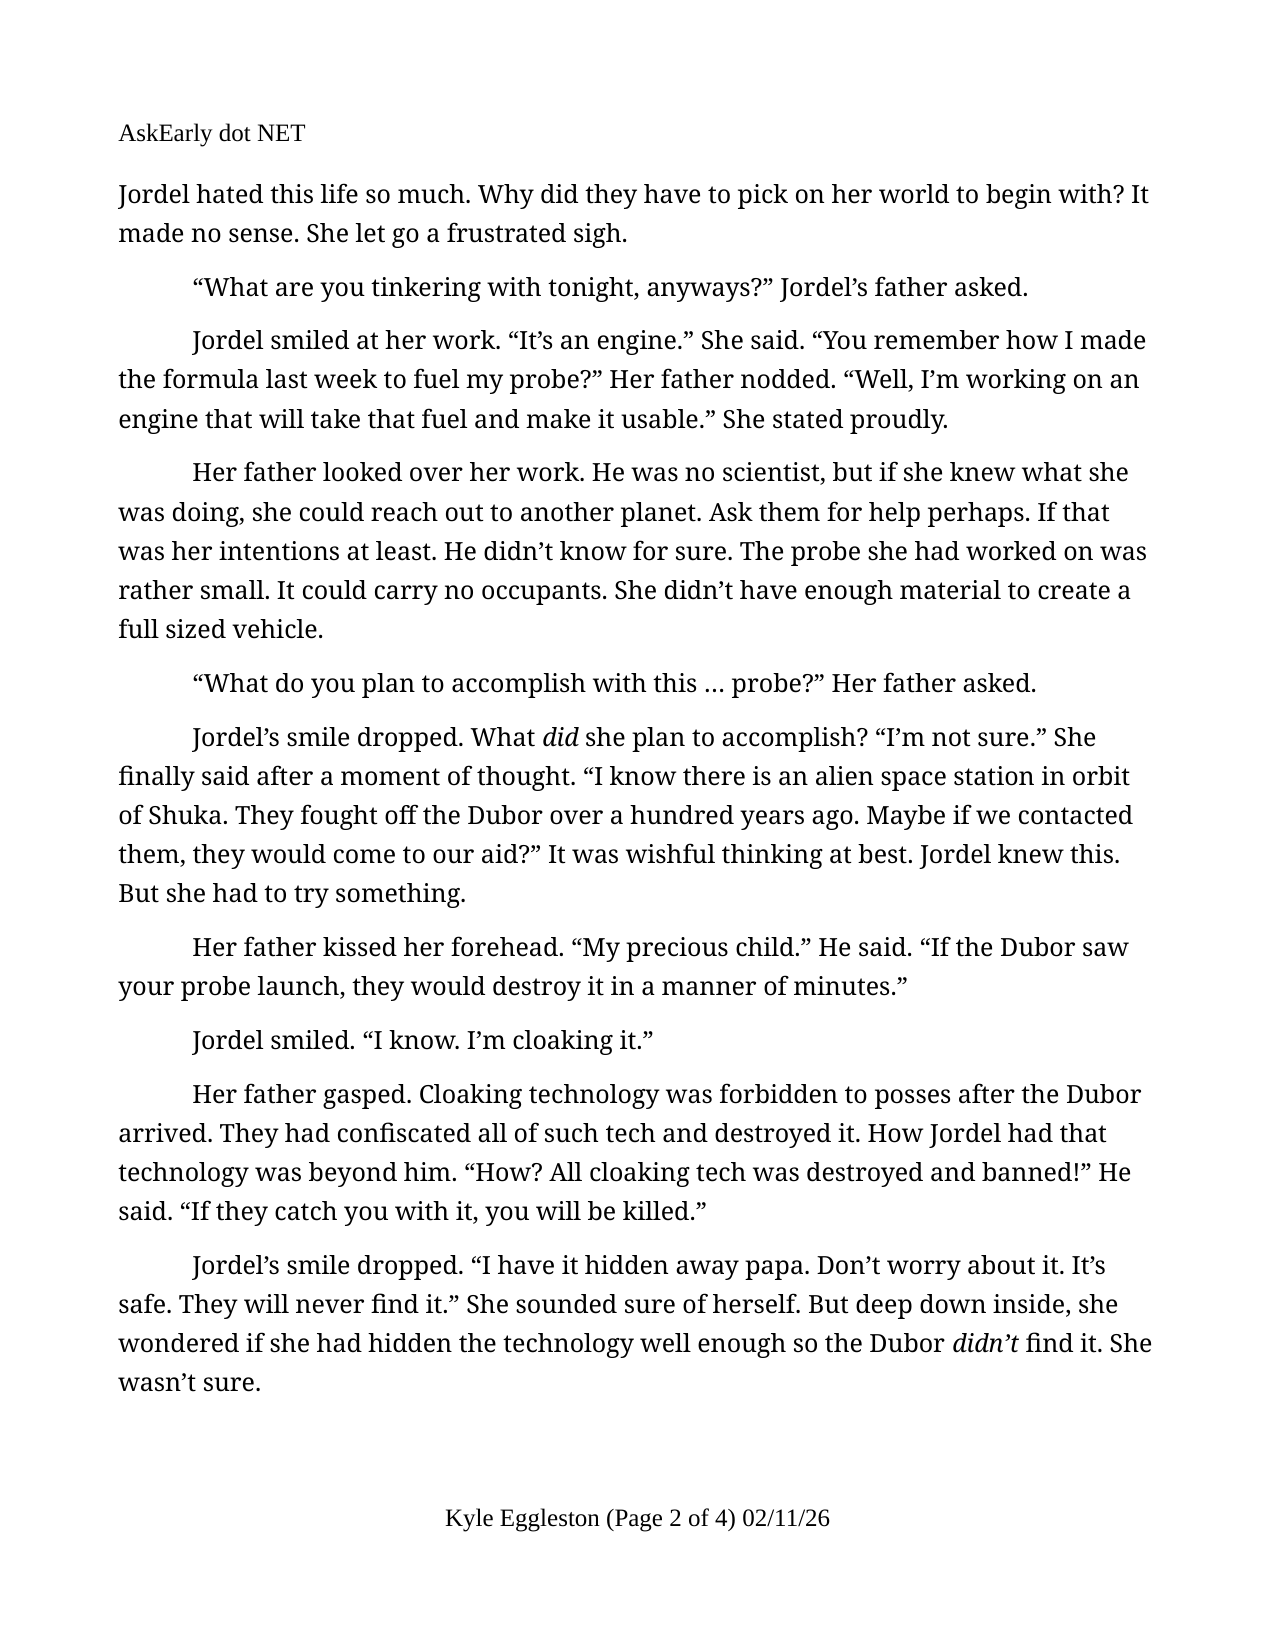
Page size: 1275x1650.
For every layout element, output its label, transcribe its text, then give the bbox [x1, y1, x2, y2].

text Her father gasped. Cloaking technology was forbidden to posses after the Dubor arrived. They had confiscated all of such tech and destroyed it. How Jordel had that technology was beyond him. “How? All cloaking tech was destroyed and banned!” He said. “If they catch you with it, you will be killed.” [118, 1076, 1157, 1228]
text Jordel hated this life so much. Why did they have to pick on her world to begin with? It made no sense. She let go a frustrated sigh. [118, 176, 1157, 249]
text Jordel smiled at her work. “It’s an engine.” She said. “You remember how I made the formula last week to fuel my probe?” Her father nodded. “Well, I’m working on an engine that will take that fuel and make it usable.” She stated proudly. [118, 323, 1157, 435]
text Her father kissed her forehead. “My precious child.” He said. “If the Dubor saw your probe launch, they would destroy it in a manner of minutes.” [118, 930, 1157, 1003]
text Jordel’s smile dropped. “I have it hidden away papa. Don’t worry about it. It’s safe. They will never find it.” She sounded sure of herself. But deep down inside, she wondered if she had hidden the technology well enough so the Dubor didn’t find it. She wasn’t sure. [118, 1248, 1157, 1399]
text Her father looked over her work. He was no scientist, but if she knew what she was doing, she could reach out to another planet. Ask them for help perhaps. If that was her intentions at least. He didn’t know for sure. The probe she had worked on was rather small. It could carry no occupants. She didn’t have enough material to create a full sized vehicle. [118, 455, 1157, 646]
text Jordel smiled. “I know. I’m cloaking it.” [118, 1023, 1157, 1057]
text “What are you tinkering with tonight, anyways?” Jordel’s father asked. [118, 269, 1157, 303]
text “What do you plan to accomplish with this … probe?” Her father asked. [118, 666, 1157, 699]
text Jordel’s smile dropped. What did she plan to accomplish? “I’m not sure.” She finally said after a moment of thought. “I know there is an alien space station in orbit of Shuka. They fought off the Dubor over a hundred years ago. Maybe if we contacted them, they would come to our aid?” It was wishful thinking at best. Jordel knew this. But she had to try something. [118, 719, 1157, 910]
